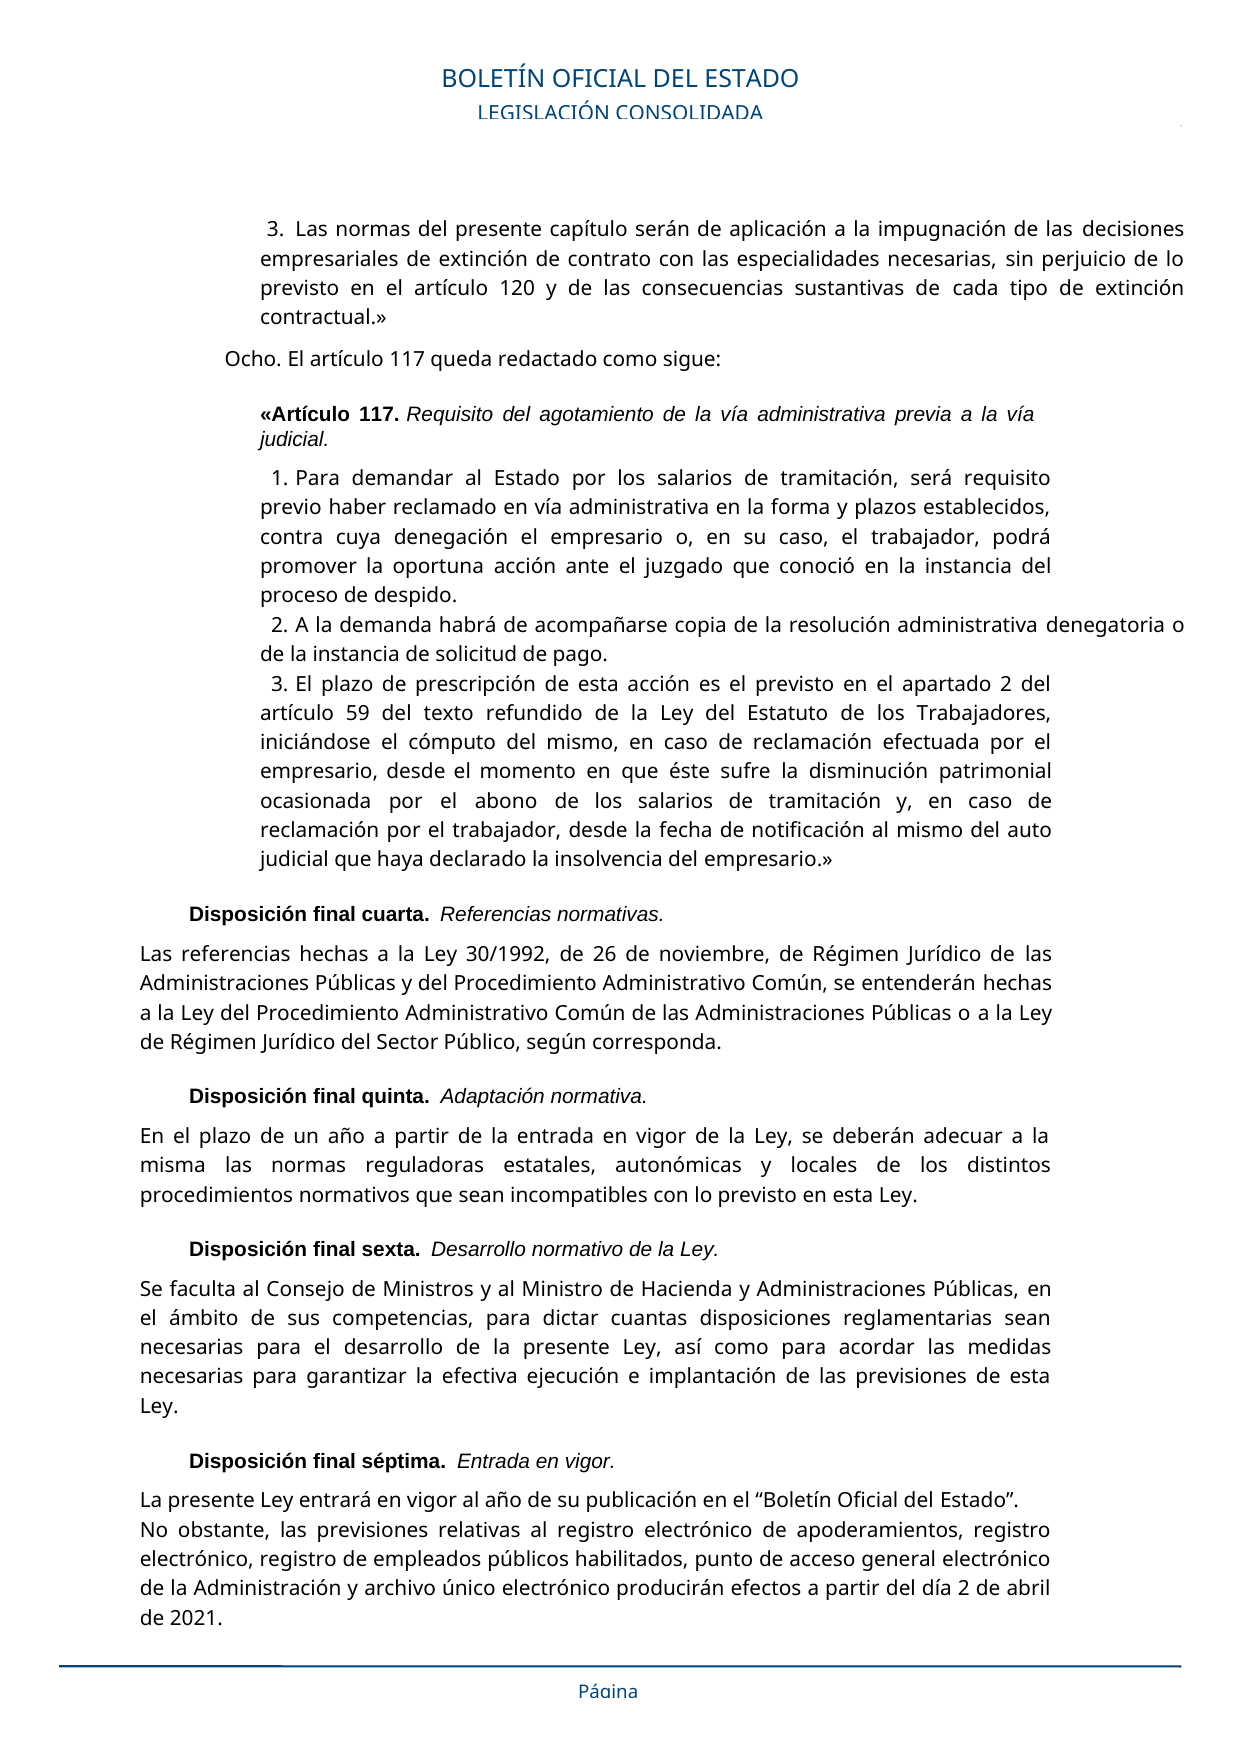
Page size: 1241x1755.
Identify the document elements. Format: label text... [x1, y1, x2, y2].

text Disposición final séptima. Entrada en vigor. [189, 1449, 1184, 1473]
list A la demanda habrá de acompañarse copia de la resolución administrativa denegatoria o de la instancia de solicitud de pago. [235, 610, 1184, 668]
text «Artículo 117. Requisito del agotamiento de la vía administrativa previa a la vía judicial. [260, 402, 1052, 451]
list Las normas del presente capítulo serán de aplicación a la impugnación de las decisiones empresariales de extinción de contrato con las especialidades necesarias, sin perjuicio de lo previsto en el artículo 120 y de las consecuencias sustantivas de cada tipo de extinción contractual.» [231, 214, 1184, 331]
text Se faculta al Consejo de Ministros y al Ministro de Hacienda y Administraciones Públicas, en el ámbito de sus competencias, para dictar cuantas disposiciones reglamentarias sean necesarias para el desarrollo de la presente Ley, así como para acordar las medidas necesarias para garantizar la efectiva ejecución e implantación de las previsiones de esta Ley. [139, 1274, 1052, 1419]
text No obstante, las previsiones relativas al registro electrónico de apoderamientos, registro electrónico, registro de empleados públicos habilitados, punto de acceso general electrónico de la Administración y archivo único electrónico producirán efectos a partir del día 2 de abril de 2021. [139, 1515, 1052, 1631]
list El plazo de prescripción de esta acción es el previsto en el apartado 2 del artículo 59 del texto refundido de la Ley del Estatuto de los Trabajadores, iniciándose el cómputo del mismo, en caso de reclamación efectuada por el empresario, desde el momento en que éste sufre la disminución patrimonial ocasionada por el abono de los salarios de tramitación y, en caso de reclamación por el trabajador, desde la fecha de notificación al mismo del auto judicial que haya declarado la insolvencia del empresario.» [235, 669, 1052, 873]
text Disposición final quinta. Adaptación normativa. [189, 1084, 1184, 1108]
list Para demandar al Estado por los salarios de tramitación, será requisito previo haber reclamado en vía administrativa en la forma y plazos establecidos, contra cuya denegación el empresario o, en su caso, el trabajador, podrá promover la oportuna acción ante el juzgado que conoció en la instancia del proceso de despido. [235, 463, 1052, 609]
text Ocho. El artículo 117 queda redactado como sigue: [224, 344, 1184, 373]
text Las referencias hechas a la Ley 30/1992, de 26 de noviembre, de Régimen Jurídico de las Administraciones Públicas y del Procedimiento Administrativo Común, se entenderán hechas a la Ley del Procedimiento Administrativo Común de las Administraciones Públicas o a la Ley de Régimen Jurídico del Sector Público, según corresponda. [139, 939, 1052, 1055]
text Disposición final cuarta. Referencias normativas. [189, 902, 1184, 926]
text En el plazo de un año a partir de la entrada en vigor de la Ley, se deberán adecuar a la misma las normas reguladoras estatales, autonómicas y locales de los distintos procedimientos normativos que sean incompatibles con lo previsto en esta Ley. [139, 1121, 1052, 1208]
text La presente Ley entrará en vigor al año de su publicación en el “Boletín Oficial del Estado”. [139, 1486, 1052, 1514]
text Disposición final sexta. Desarrollo normativo de la Ley. [189, 1237, 1184, 1261]
